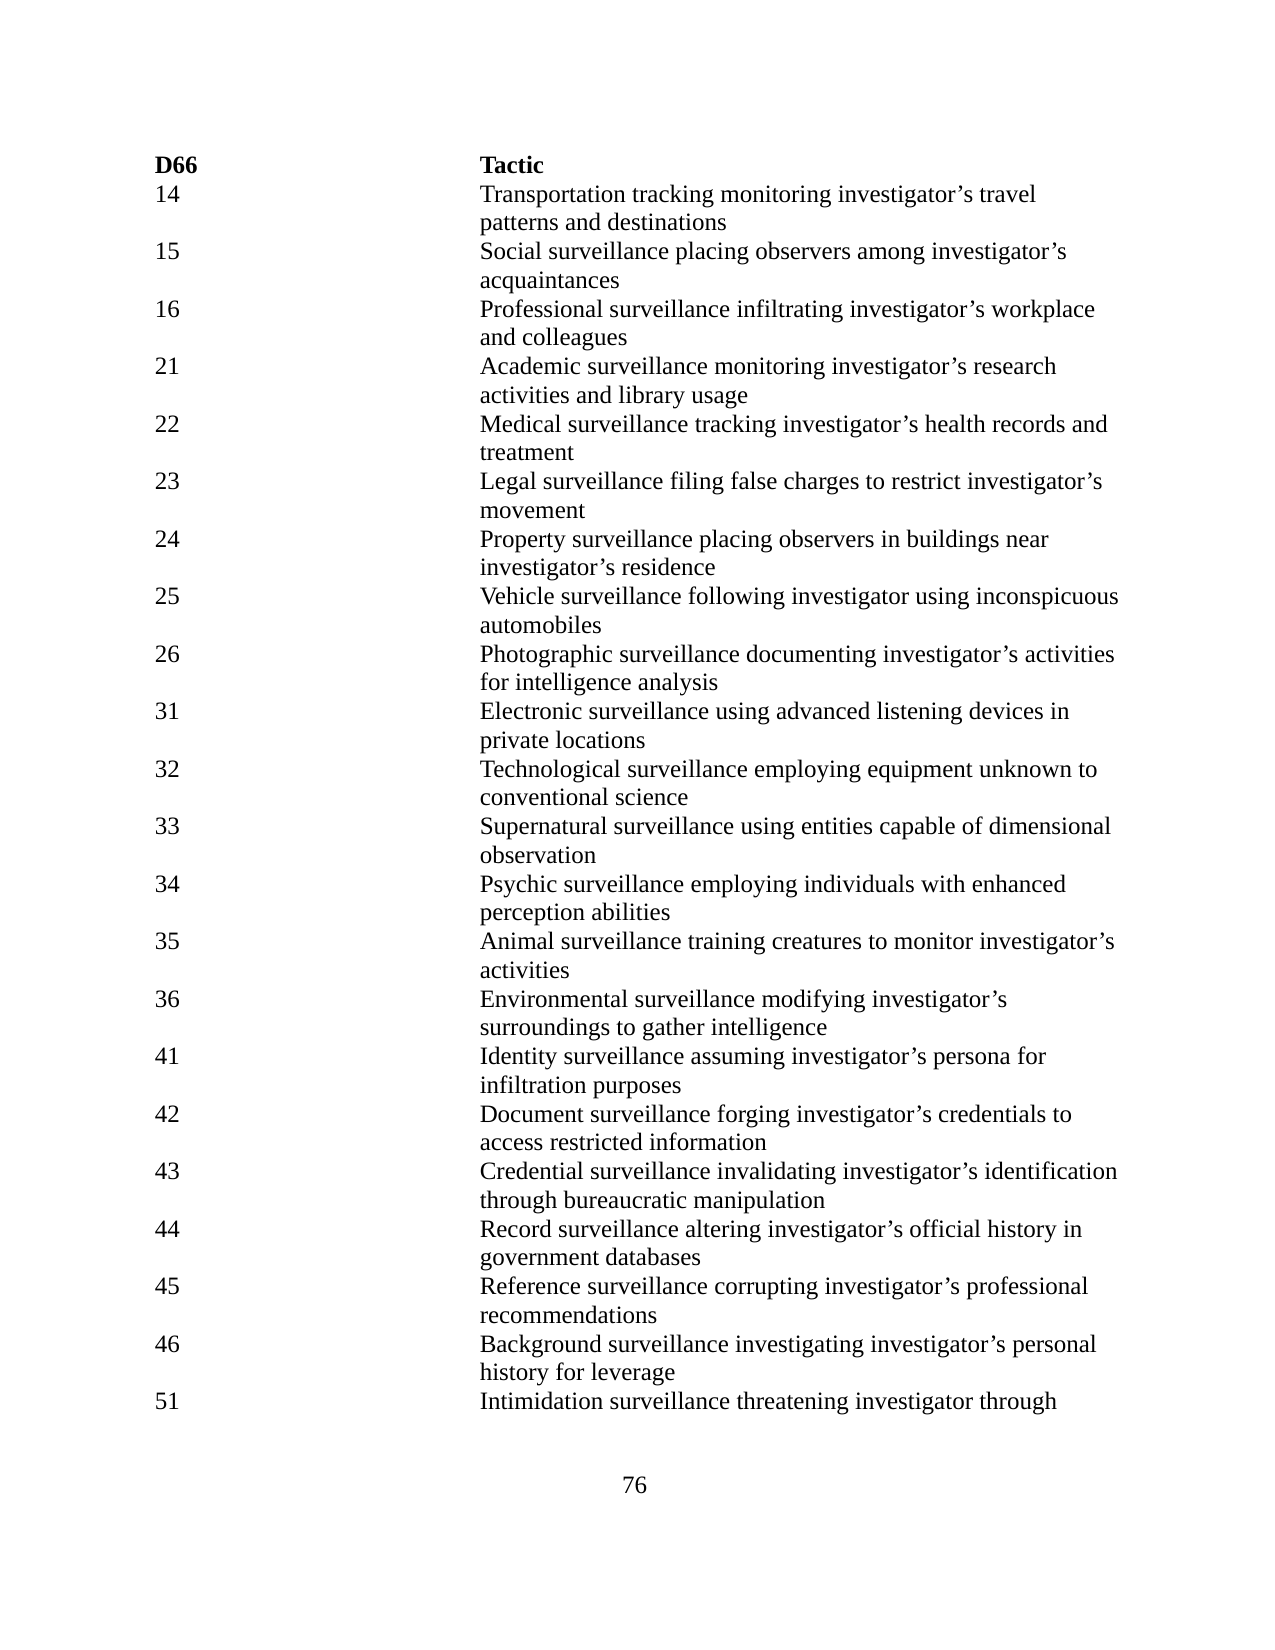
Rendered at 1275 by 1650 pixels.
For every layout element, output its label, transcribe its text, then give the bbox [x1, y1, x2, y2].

table_cell 51 [150, 1386, 475, 1415]
table_cell Transportation tracking monitoring investigator’s travel patterns and destinations [475, 179, 1125, 236]
table_header Tactic [475, 150, 1125, 179]
table_cell Vehicle surveillance following investigator using inconspicuous automobiles [475, 581, 1125, 639]
table_cell Photographic surveillance documenting investigator’s activities for intelligence analysis [475, 639, 1125, 696]
table_cell 46 [150, 1329, 475, 1386]
table_cell 45 [150, 1271, 475, 1329]
table_cell 41 [150, 1041, 475, 1099]
table_cell 42 [150, 1099, 475, 1156]
table_cell 23 [150, 466, 475, 524]
table_cell 21 [150, 351, 475, 409]
table_cell Technological surveillance employing equipment unknown to conventional science [475, 754, 1125, 811]
table_cell 31 [150, 696, 475, 754]
table_cell 25 [150, 581, 475, 639]
table_cell 34 [150, 869, 475, 926]
table_cell Document surveillance forging investigator’s credentials to access restricted information [475, 1099, 1125, 1156]
table_cell Social surveillance placing observers among investigator’s acquaintances [475, 236, 1125, 294]
table_cell Environmental surveillance modifying investigator’s surroundings to gather intelligence [475, 984, 1125, 1041]
table_cell Property surveillance placing observers in buildings near investigator’s residence [475, 524, 1125, 581]
table_cell Intimidation surveillance threatening investigator through [475, 1386, 1125, 1415]
table_cell 22 [150, 409, 475, 466]
table_cell Academic surveillance monitoring investigator’s research activities and library usage [475, 351, 1125, 409]
table_cell 15 [150, 236, 475, 294]
table_cell Animal surveillance training creatures to monitor investigator’s activities [475, 926, 1125, 984]
table_cell 16 [150, 294, 475, 351]
table_cell 35 [150, 926, 475, 984]
table_cell Medical surveillance tracking investigator’s health records and treatment [475, 409, 1125, 466]
table_cell 44 [150, 1214, 475, 1271]
table_cell 33 [150, 811, 475, 869]
table_cell 24 [150, 524, 475, 581]
table_cell 32 [150, 754, 475, 811]
table_cell Record surveillance altering investigator’s official history in government databases [475, 1214, 1125, 1271]
table_cell 14 [150, 179, 475, 236]
table_cell Credential surveillance invalidating investigator’s identification through bureaucratic manipulation [475, 1156, 1125, 1214]
table_cell Supernatural surveillance using entities capable of dimensional observation [475, 811, 1125, 869]
table_cell 36 [150, 984, 475, 1041]
table_cell Identity surveillance assuming investigator’s persona for infiltration purposes [475, 1041, 1125, 1099]
table_cell Background surveillance investigating investigator’s personal history for leverage [475, 1329, 1125, 1386]
table_cell Legal surveillance filing false charges to restrict investigator’s movement [475, 466, 1125, 524]
table_cell 26 [150, 639, 475, 696]
table_cell Professional surveillance infiltrating investigator’s workplace and colleagues [475, 294, 1125, 351]
table_header D66 [150, 150, 475, 179]
table_cell Electronic surveillance using advanced listening devices in private locations [475, 696, 1125, 754]
table_cell Reference surveillance corrupting investigator’s professional recommendations [475, 1271, 1125, 1329]
table_cell 43 [150, 1156, 475, 1214]
table_cell Psychic surveillance employing individuals with enhanced perception abilities [475, 869, 1125, 926]
